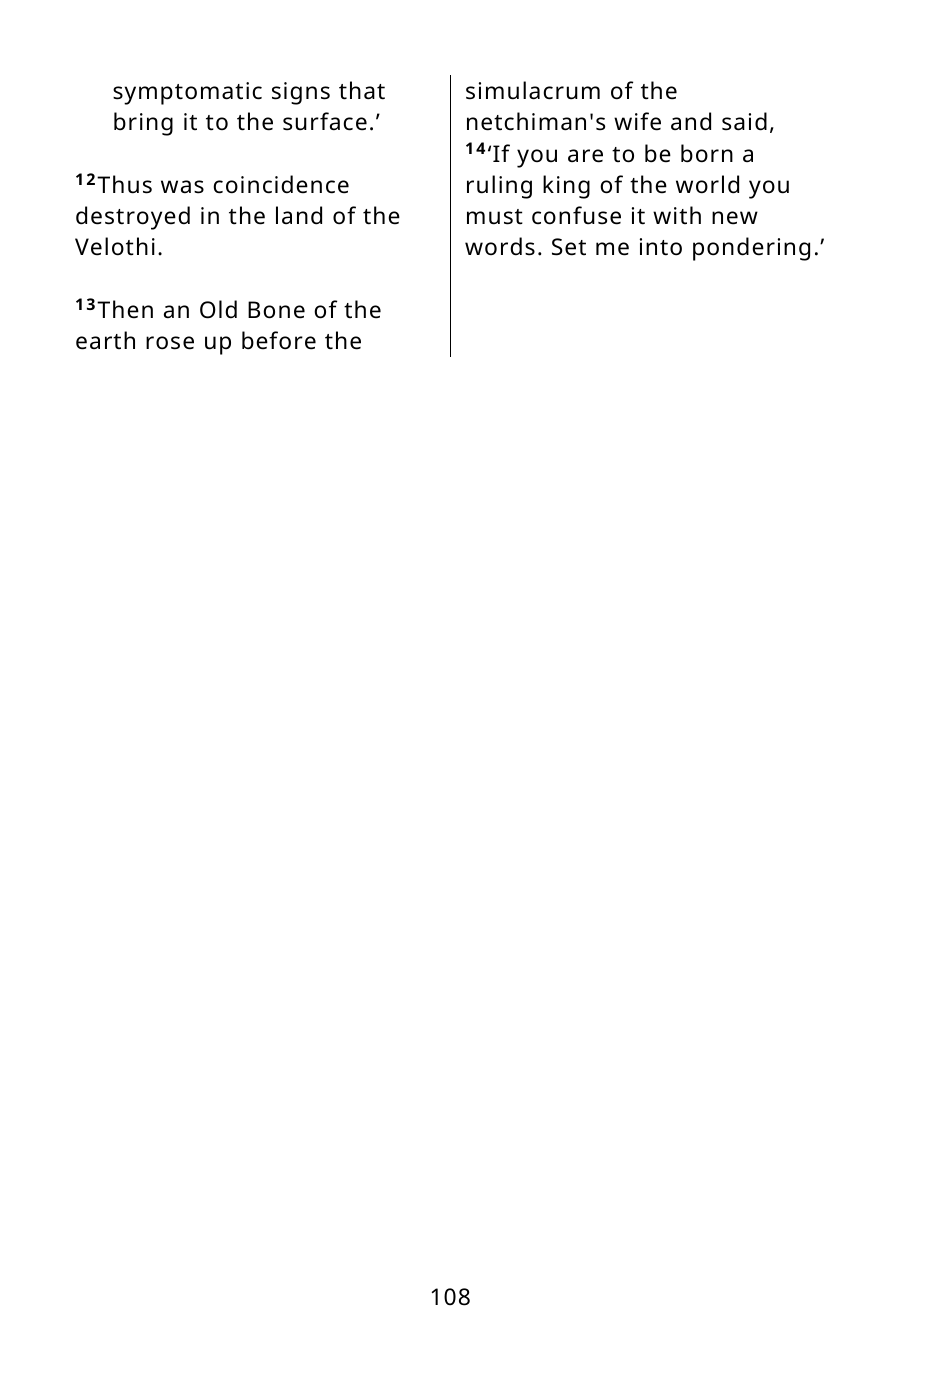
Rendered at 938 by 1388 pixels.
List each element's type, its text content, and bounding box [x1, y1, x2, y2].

text 13Then an Old Bone of the earth rose up before the [75, 294, 435, 356]
text symptomatic signs that bring it to the surface.’ [112, 75, 416, 137]
text 12Thus was coincidence destroyed in the land of the Velothi. [75, 169, 435, 262]
text simulacrum of the netchiman's wife and said, 14‘If you are to be born a ruling king of the world you must confuse it with new words. Set me into pondering.’ [465, 75, 825, 262]
